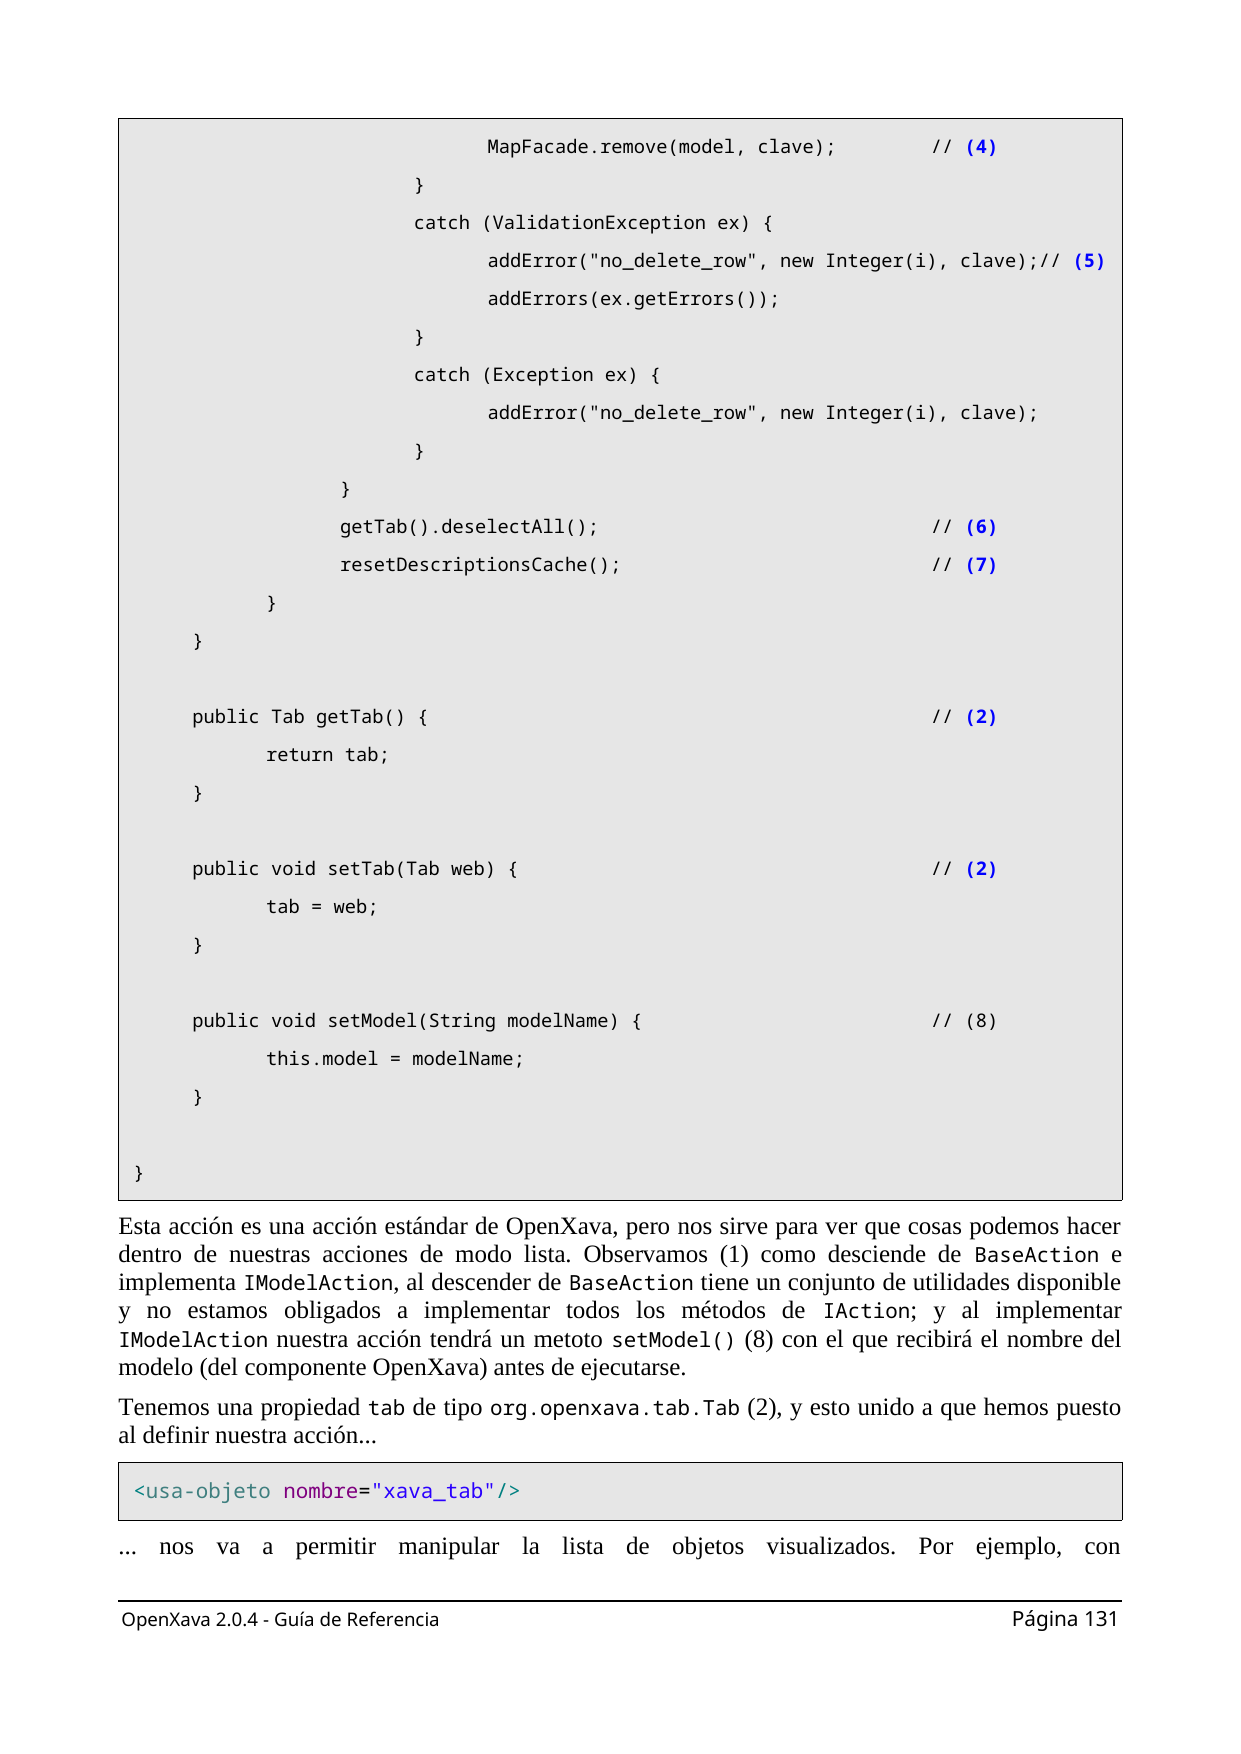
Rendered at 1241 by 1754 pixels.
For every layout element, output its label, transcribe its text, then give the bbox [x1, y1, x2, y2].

text return tab; [119, 726, 1122, 764]
text addError("no_delete_row", new Integer(i), clave); [119, 384, 1122, 422]
text } [119, 308, 1122, 346]
text } [119, 1069, 1122, 1107]
text Esta acción es una acción estándar de OpenXava, pero nos sirve para ver que cosas podemos hacer dentro de nuestras acciones de modo lista. Observamos (1) como desciende de BaseAction e implementa IModelAction, al descender de BaseAction tiene un conjunto de utilidades disponible y no estamos obligados a implementar todos los métodos de IAction; y al implementar IModelAction nuestra acción tendrá un metoto setModel() (8) con el que recibirá el nombre del modelo (del componente OpenXava) antes de ejecutarse. [118, 1212, 1122, 1381]
text public void setModel(String modelName) { // (8) [119, 993, 1122, 1031]
text ... nos va a permitir manipular la lista de objetos visualizados. Por ejemplo, con [118, 1532, 1122, 1560]
text } [119, 612, 1122, 650]
text } [119, 574, 1122, 612]
text } [119, 460, 1122, 498]
text } [119, 1145, 1122, 1200]
text Tenemos una propiedad tab de tipo org.openxava.tab.Tab (2), y esto unido a que hemos puesto al definir nuestra acción... [118, 1393, 1122, 1449]
text } [119, 917, 1122, 954]
text public Tab getTab() { // (2) [119, 688, 1122, 726]
text public void setTab(Tab web) { // (2) [119, 841, 1122, 878]
text MapFacade.remove(model, clave); // (4) [119, 119, 1122, 156]
text addErrors(ex.getErrors()); [119, 270, 1122, 308]
text this.model = modelName; [119, 1031, 1122, 1069]
text resetDescriptionsCache(); // (7) [119, 536, 1122, 574]
text } [119, 156, 1122, 194]
text } [119, 764, 1122, 802]
text <usa-objeto nombre="xava_tab"/> [119, 1463, 1122, 1520]
text getTab().deselectAll(); // (6) [119, 498, 1122, 536]
text tab = web; [119, 878, 1122, 917]
text addError("no_delete_row", new Integer(i), clave);// (5) [119, 232, 1122, 270]
text catch (ValidationException ex) { [119, 194, 1122, 232]
text catch (Exception ex) { [119, 346, 1122, 384]
text } [119, 422, 1122, 460]
